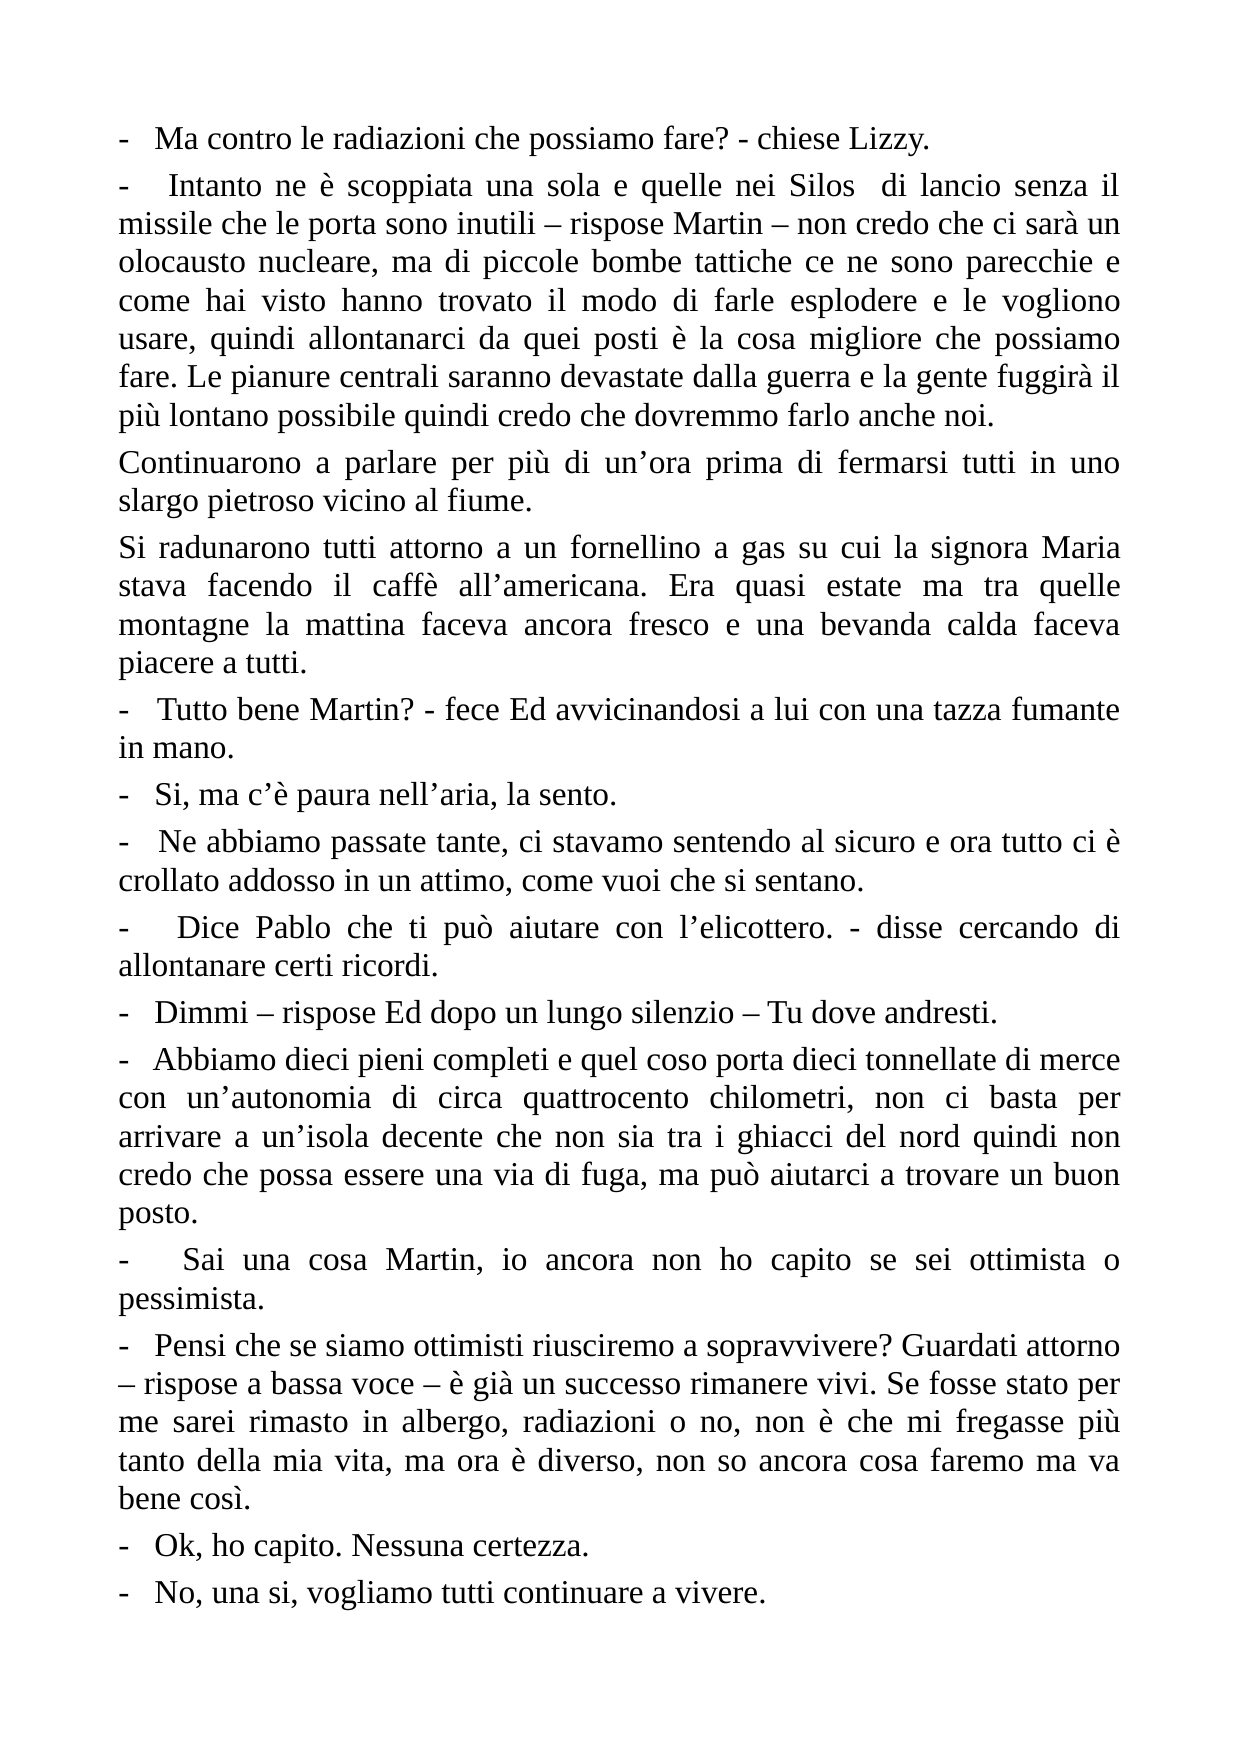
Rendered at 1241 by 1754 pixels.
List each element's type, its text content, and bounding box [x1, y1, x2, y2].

text - Tutto bene Martin? - fece Ed avvicinandosi a lui con una tazza fumante in mano. [118, 689, 1122, 766]
text Continuarono a parlare per più di un’ora prima di fermarsi tutti in uno slargo pietroso vicino al fiume. [118, 442, 1122, 519]
text - Ma contro le radiazioni che possiamo fare? - chiese Lizzy. [118, 118, 1122, 156]
text - Dimmi – rispose Ed dopo un lungo silenzio – Tu dove andresti. [118, 992, 1122, 1031]
text - Pensi che se siamo ottimisti riusciremo a sopravvivere? Guardati attorno – rispose a bassa voce – è già un successo rimanere vivi. Se fosse stato per me sarei rimasto in albergo, radiazioni o no, non è che mi fregasse più tanto della mia vita, ma ora è diverso, non so ancora cosa faremo ma va bene così. [118, 1325, 1122, 1517]
text - Abbiamo dieci pieni completi e quel coso porta dieci tonnellate di merce con un’autonomia di circa quattrocento chilometri, non ci basta per arrivare a un’isola decente che non sia tra i ghiacci del nord quindi non credo che possa essere una via di fuga, ma può aiutarci a trovare un buon posto. [118, 1039, 1122, 1231]
text - Si, ma c’è paura nell’aria, la sento. [118, 775, 1122, 813]
text - Ne abbiamo passate tante, ci stavamo sentendo al sicuro e ora tutto ci è crollato addosso in un attimo, come vuoi che si sentano. [118, 822, 1122, 898]
text - Sai una cosa Martin, io ancora non ho capito se sei ottimista o pessimista. [118, 1239, 1122, 1316]
text Si radunarono tutti attorno a un fornellino a gas su cui la signora Maria stava facendo il caffè all’americana. Era quasi estate ma tra quelle montagne la mattina faceva ancora fresco e una bevanda calda faceva piacere a tutti. [118, 527, 1122, 681]
text - Intanto ne è scoppiata una sola e quelle nei Silos di lancio senza il missile che le porta sono inutili – rispose Martin – non credo che ci sarà un olocausto nucleare, ma di piccole bombe tattiche ce ne sono parecchie e come hai visto hanno trovato il modo di farle esplodere e le vogliono usare, quindi allontanarci da quei posti è la cosa migliore che possiamo fare. Le pianure centrali saranno devastate dalla guerra e la gente fuggirà il più lontano possibile quindi credo che dovremmo farlo anche noi. [118, 165, 1122, 433]
text - Dice Pablo che ti può aiutare con l’elicottero. - disse cercando di allontanare certi ricordi. [118, 907, 1122, 984]
text - Ok, ho capito. Nessuna certezza. [118, 1525, 1122, 1563]
text - No, una si, vogliamo tutti continuare a vivere. [118, 1572, 1122, 1611]
